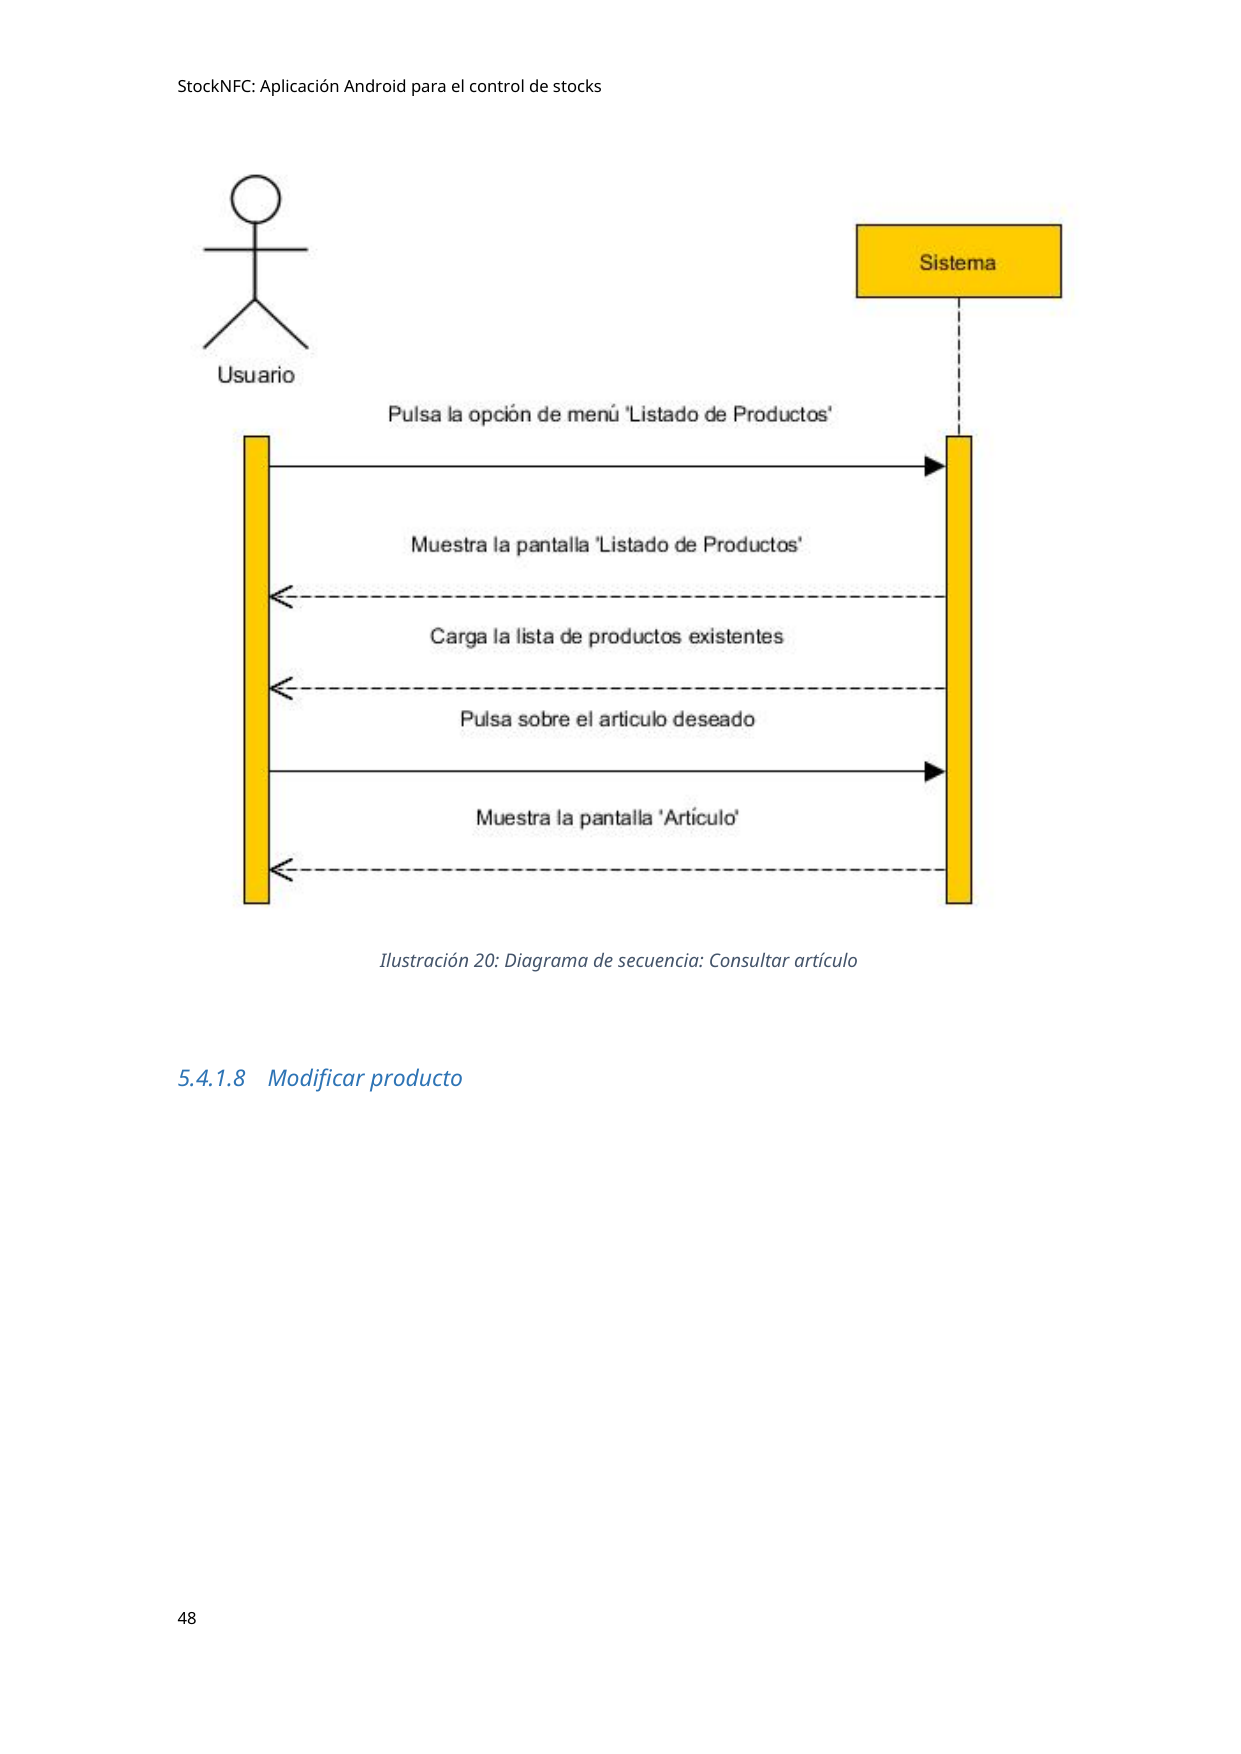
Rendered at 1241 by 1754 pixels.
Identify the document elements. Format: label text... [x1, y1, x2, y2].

subtitle Modificar producto [177, 1062, 1063, 1093]
text Ilustración 20: Diagrama de secuencia: Consultar artículo [177, 947, 1063, 973]
